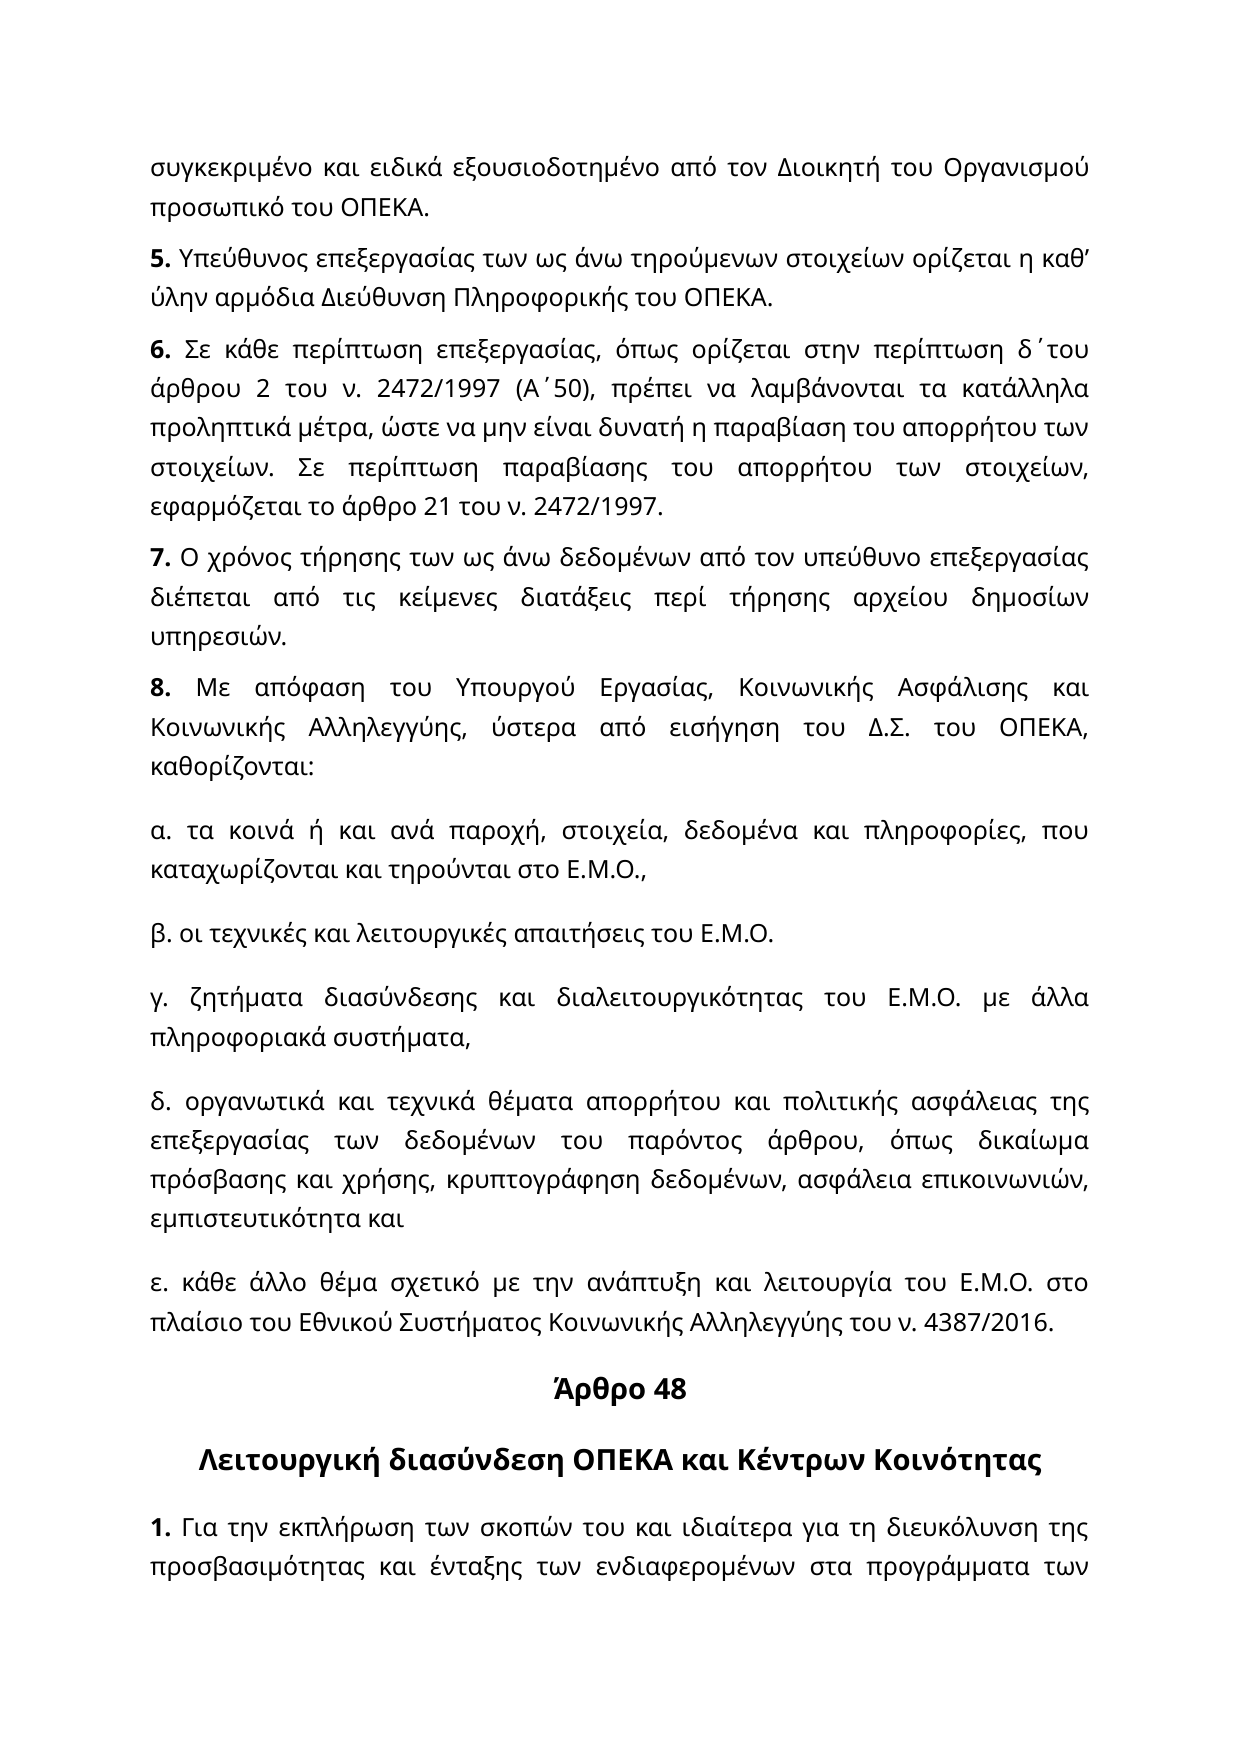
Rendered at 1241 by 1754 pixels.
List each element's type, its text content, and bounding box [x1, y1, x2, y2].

text ε. κάθε άλλο θέμα σχετικό με την ανάπτυξη και λειτουργία του Ε.Μ.Ο. στο πλαίσιο του Εθνικού Συστήματος Κοινωνικής Αλληλεγγύης του ν. 4387/2016. [150, 1265, 1090, 1338]
text δ. οργανωτικά και τεχνικά θέματα απορρήτου και πολιτικής ασφάλειας της επεξεργασίας των δεδομένων του παρόντος άρθρου, όπως δικαίωμα πρόσβασης και χρήσης, κρυπτογράφηση δεδομένων, ασφάλεια επικοινωνιών, εμπιστευτικότητα και [150, 1083, 1090, 1235]
text 6. Σε κάθε περίπτωση επεξεργασίας, όπως ορίζεται στην περίπτωση δ΄του άρθρου 2 του ν. 2472/1997 (Α΄50), πρέπει να λαμβάνονται τα κατάλληλα προληπτικά μέτρα, ώστε να μην είναι δυνατή η παραβίαση του απορρήτου των στοιχείων. Σε περίπτωση παραβίασης του απορρήτου των στοιχείων, εφαρμόζεται το άρθρο 21 του ν. 2472/1997. [150, 332, 1090, 522]
text 5. Υπεύθυνος επεξεργασίας των ως άνω τηρούμενων στοιχείων ορίζεται η καθ’ ύλην αρμόδια Διεύθυνση Πληροφορικής του ΟΠΕΚΑ. [150, 241, 1090, 314]
text 7. Ο χρόνος τήρησης των ως άνω δεδομένων από τον υπεύθυνο επεξεργασίας διέπεται από τις κείμενες διατάξεις περί τήρησης αρχείου δημοσίων υπηρεσιών. [150, 540, 1090, 652]
text 1. Για την εκπλήρωση των σκοπών του και ιδιαίτερα για τη διευκόλυνση της προσβασιμότητας και ένταξης των ενδιαφερομένων στα προγράμματα των [150, 1509, 1090, 1583]
text συγκεκριμένο και ειδικά εξουσιοδοτημένο από τον Διοικητή του Οργανισμού προσωπικό του ΟΠΕΚΑ. [150, 150, 1090, 223]
subtitle Λειτουργική διασύνδεση ΟΠΕΚΑ και Κέντρων Κοινότητας [150, 1439, 1090, 1479]
text α. τα κοινά ή και ανά παροχή, στοιχεία, δεδομένα και πληροφορίες, που καταχωρίζονται και τηρούνται στο Ε.Μ.Ο., [150, 812, 1090, 886]
text γ. ζητήματα διασύνδεσης και διαλειτουργικότητας του Ε.Μ.Ο. με άλλα πληροφοριακά συστήματα, [150, 980, 1090, 1053]
subtitle Άρθρο 48 [150, 1368, 1090, 1408]
text 8. Με απόφαση του Υπουργού Εργασίας, Κοινωνικής Ασφάλισης και Κοινωνικής Αλληλεγγύης, ύστερα από εισήγηση του Δ.Σ. του ΟΠΕΚΑ, καθορίζονται: [150, 670, 1090, 782]
text β. οι τεχνικές και λειτουργικές απαιτήσεις του Ε.Μ.Ο. [150, 916, 1090, 950]
